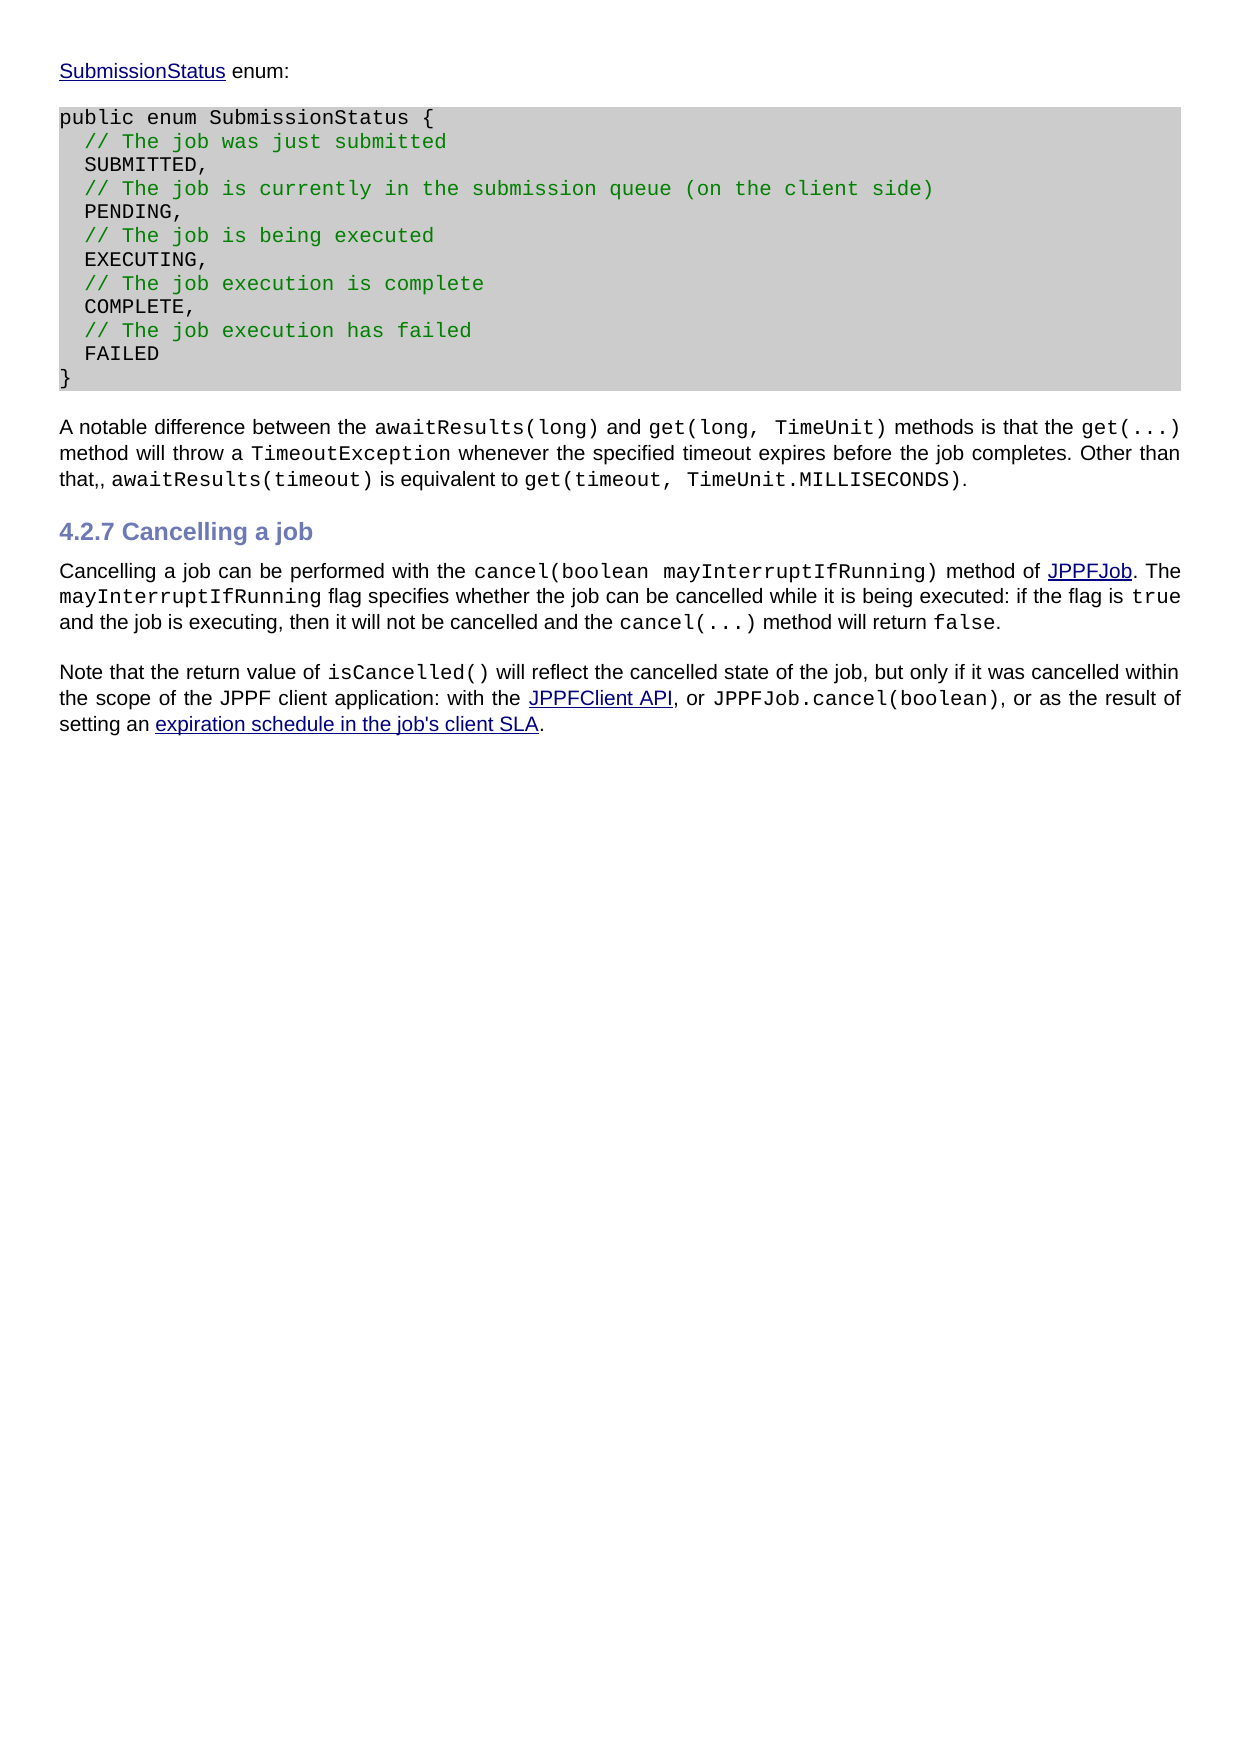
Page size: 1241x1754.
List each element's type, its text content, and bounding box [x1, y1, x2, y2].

text Cancelling a job can be performed with the cancel(boolean mayInterruptIfRunning) method of JPPFJob. The mayInterruptIfRunning flag specifies whether the job can be cancelled while it is being executed: if the flag is true and the job is executing, then it will not be cancelled and the cancel(...) method will return false. [59, 558, 1181, 636]
text SUBMITTED, [59, 154, 1181, 178]
text COMPLETE, [59, 296, 1181, 320]
text EXECUTING, [59, 249, 1181, 272]
text SubmissionStatus enum: [59, 59, 1181, 83]
subtitle Cancelling a job [59, 517, 1181, 546]
text // The job execution is complete [59, 272, 1181, 296]
text // The job is being executed [59, 225, 1181, 249]
text PENDING, [59, 202, 1181, 225]
text A notable difference between the awaitResults(long) and get(long, TimeUnit) methods is that the get(...) method will throw a TimeoutException whenever the specified timeout expires before the job completes. Other than that,, awaitResults(timeout) is equivalent to get(timeout, TimeUnit.MILLISECONDS). [59, 415, 1181, 492]
text } [59, 367, 1181, 391]
text public enum SubmissionStatus { [59, 107, 1181, 131]
text // The job was just submitted [59, 131, 1181, 154]
text // The job execution has failed [59, 320, 1181, 343]
text // The job is currently in the submission queue (on the client side) [59, 178, 1181, 202]
text FAILED [59, 343, 1181, 367]
text Note that the return value of isCancelled() will reflect the cancelled state of the job, but only if it was cancelled within the scope of the JPPF client application: with the JPPFClient API, or JPPFJob.cancel(boolean), or as the result of setting an expiration schedule in the job's client SLA. [59, 660, 1181, 736]
